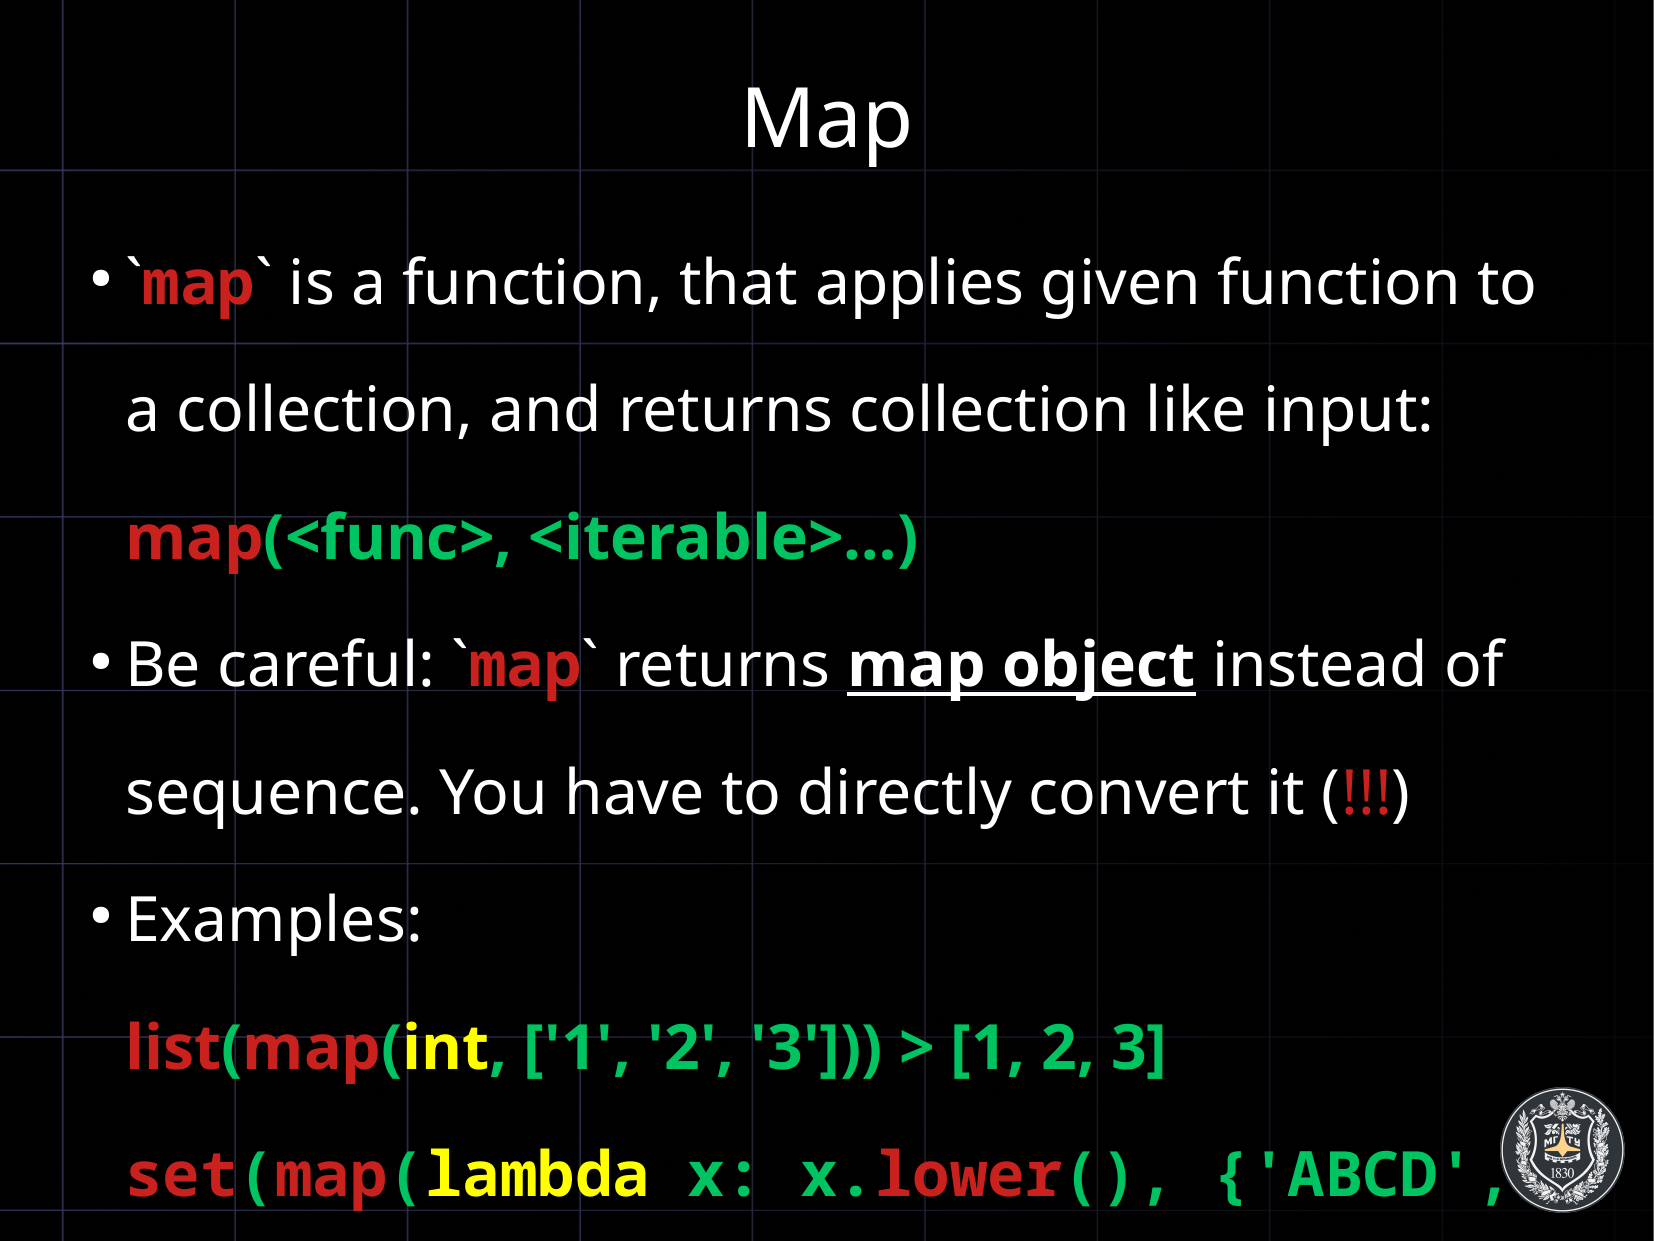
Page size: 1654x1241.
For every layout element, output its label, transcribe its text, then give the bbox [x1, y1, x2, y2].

text_box `map` is a function, that applies given function to a collection, and returns collection like input: map(<func>, <iterable>…) Be careful: `map` returns map object instead of sequence. You have to directly convert it (!!!) Examples: list(map(int, ['1', '2', '3'])) > [1, 2, 3] set(map(lambda x: x.lower(), {'ABCD', 'S'})) > {'s', 'abcd'} list(map(lambda x, y: x + y, [1, 2, 3], [4, 5, 6])) > [5, 7, 9] [75, 187, 1576, 1241]
picture [0, 0, 1654, 1241]
title Map [82, 37, 1571, 187]
